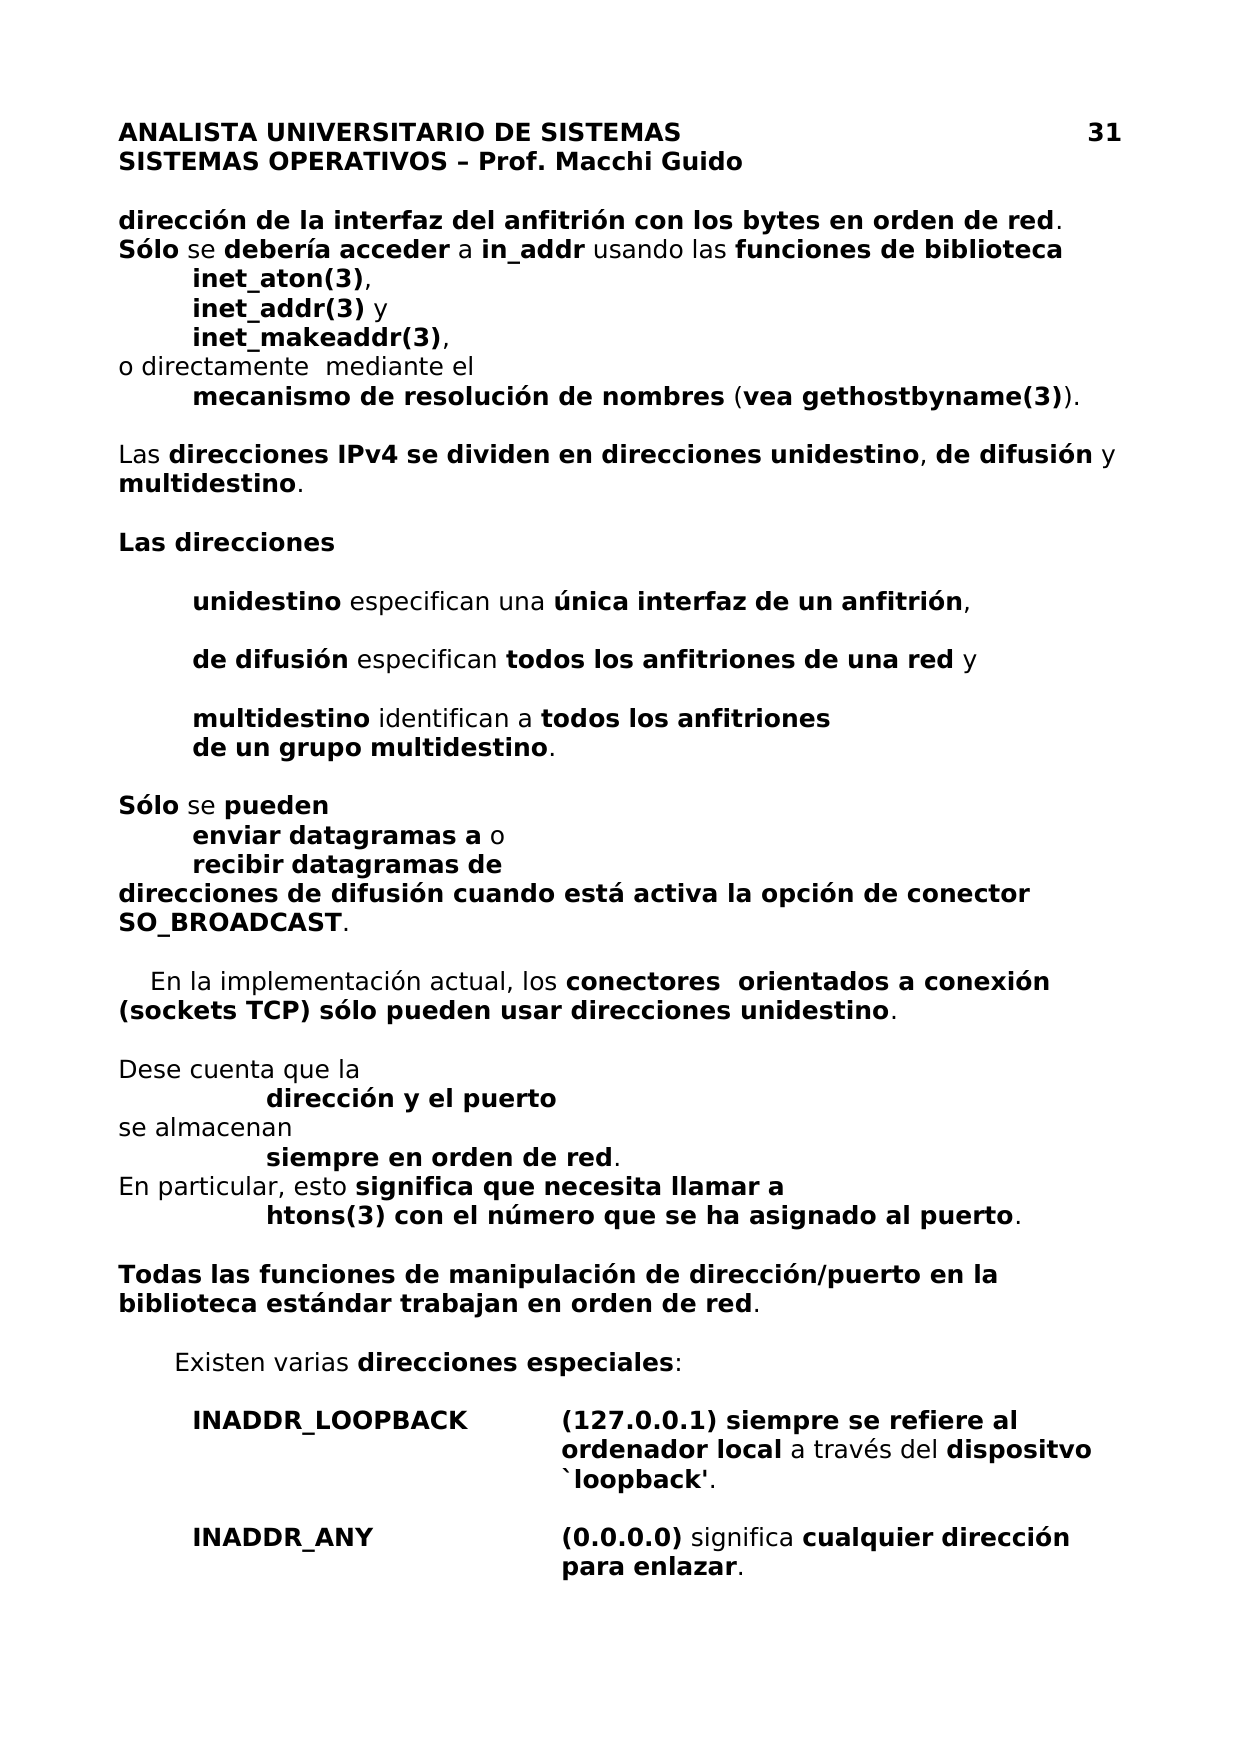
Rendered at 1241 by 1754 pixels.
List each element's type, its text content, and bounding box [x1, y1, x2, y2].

text Las direcciones [118, 528, 1122, 557]
text inet_makeaddr(3), [118, 323, 1122, 352]
text dirección y el puerto [118, 1084, 1122, 1113]
text de difusión especifican todos los anfitriones de una red y [118, 645, 1122, 674]
text dirección de la interfaz del anfitrión con los bytes en orden de red. Sólo se debería acceder a in_addr usando las funciones de biblioteca inet_aton(3), [118, 206, 1122, 294]
text siempre en orden de red. [118, 1143, 1122, 1172]
text `loopback'. [118, 1465, 1122, 1494]
text multidestino identifican a todos los anfitriones [118, 704, 1122, 733]
text htons(3) con el número que se ha asignado al puerto. [118, 1201, 1122, 1231]
text ordenador local a través del dispositvo [118, 1436, 1122, 1465]
text se almacenan [118, 1113, 1122, 1143]
text Dese cuenta que la [118, 1055, 1122, 1084]
text En particular, esto significa que necesita llamar a [118, 1172, 1122, 1201]
text recibir datagramas de [118, 850, 1122, 879]
text inet_addr(3) y [118, 294, 1122, 323]
text Todas las funciones de manipulación de dirección/puerto en la biblioteca estándar trabajan en orden de red. [118, 1260, 1122, 1318]
text unidestino especifican una única interfaz de un anfitrión, [118, 587, 1122, 616]
text o directamente mediante el [118, 352, 1122, 382]
text mecanismo de resolución de nombres (vea gethostbyname(3)). [118, 382, 1122, 411]
text para enlazar. [118, 1553, 1122, 1582]
text En la implementación actual, los conectores orientados a conexión (sockets TCP) sólo pueden usar direcciones unidestino. [118, 967, 1122, 1026]
text Las direcciones IPv4 se dividen en direcciones unidestino, de difusión y multidestino. [118, 440, 1122, 499]
text INADDR_LOOPBACK (127.0.0.1) siempre se refiere al [118, 1406, 1122, 1436]
text de un grupo multidestino. [118, 733, 1122, 762]
text INADDR_ANY (0.0.0.0) significa cualquier dirección [118, 1523, 1122, 1553]
text direcciones de difusión cuando está activa la opción de conector SO_BROADCAST. [118, 879, 1122, 938]
text Sólo se pueden [118, 792, 1122, 821]
text Existen varias direcciones especiales: [118, 1348, 1122, 1377]
text enviar datagramas a o [118, 821, 1122, 850]
